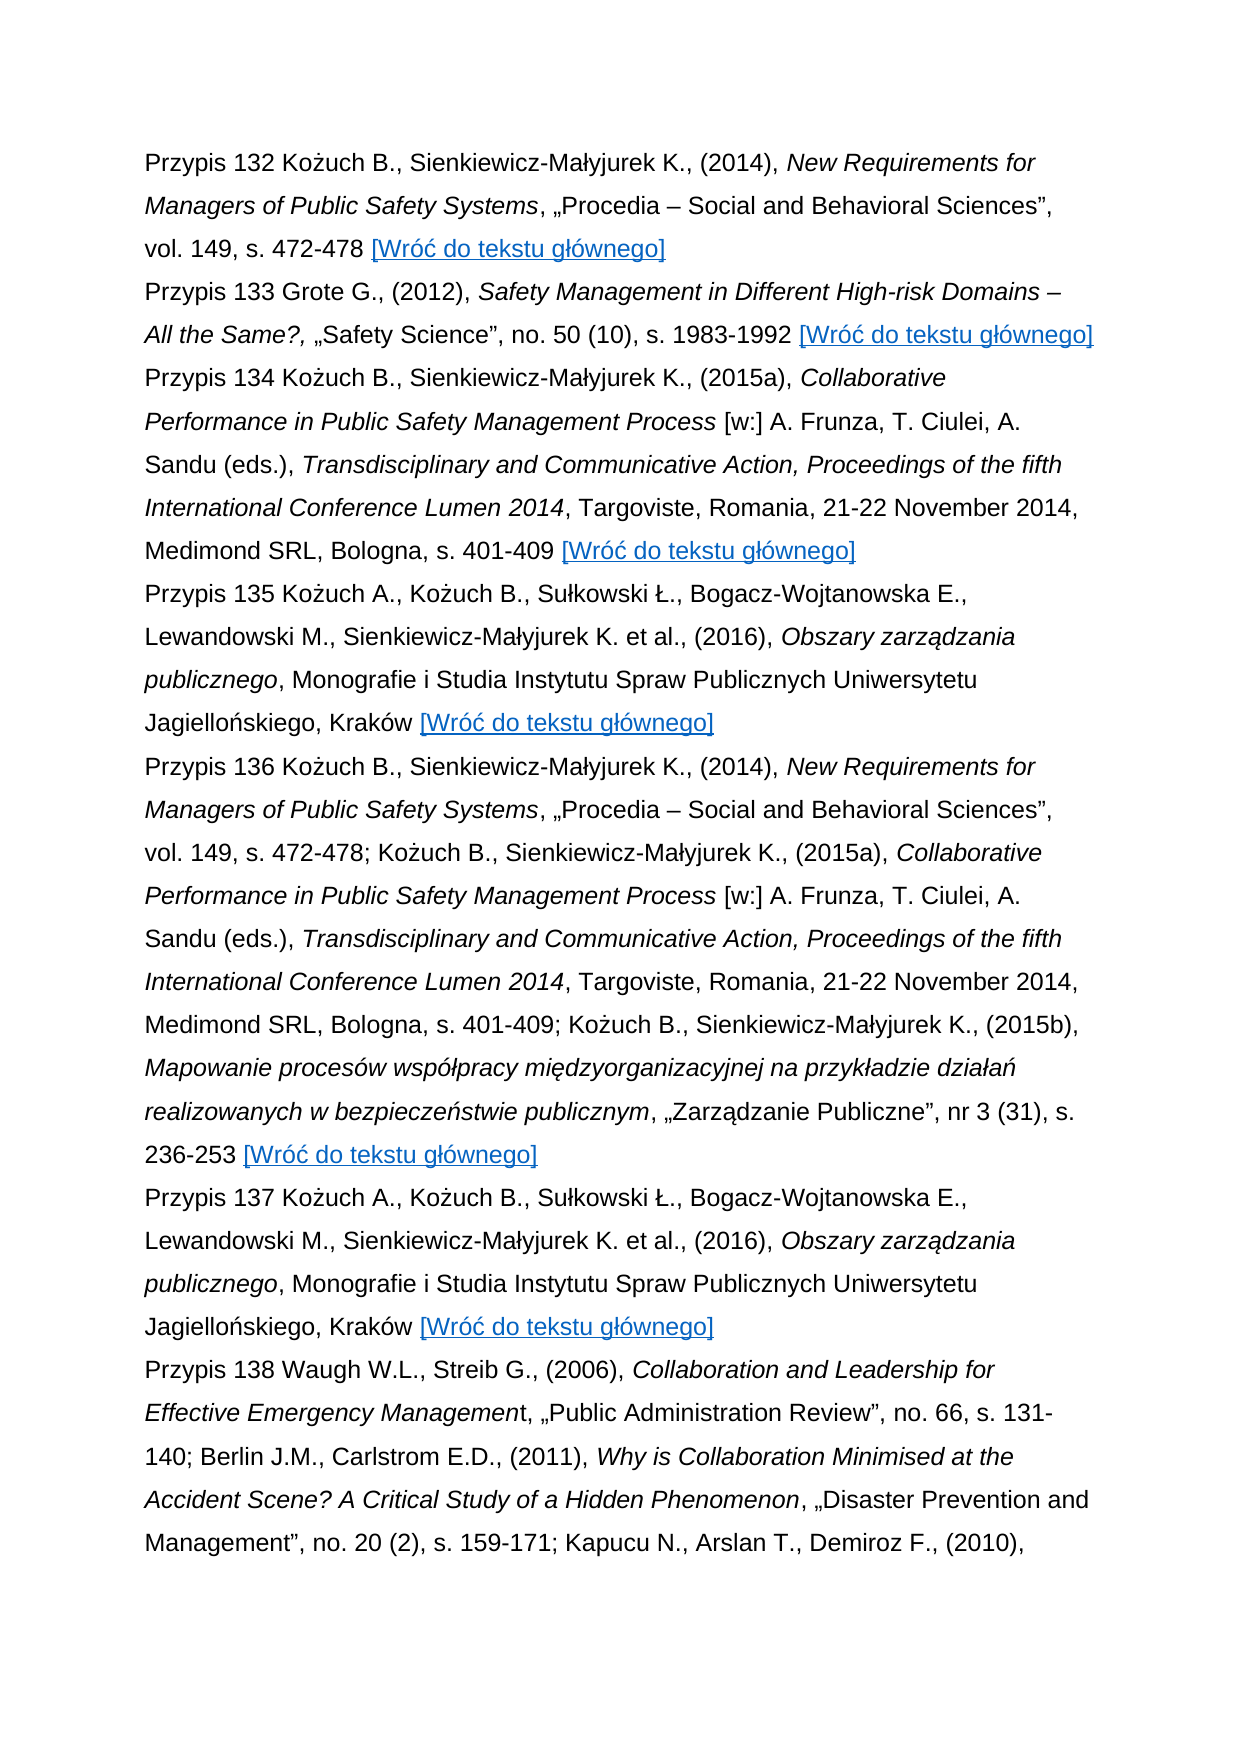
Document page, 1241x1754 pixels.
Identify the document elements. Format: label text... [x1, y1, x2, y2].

text Przypis 136 Kożuch B., Sienkiewicz-Małyjurek K., (2014), New Requirements for Managers of Public Safety Systems, „Procedia – Social and Behavioral Sciences”, vol. 149, s. 472-478; Kożuch B., Sienkiewicz-Małyjurek K., (2015a), Collaborative Performance in Public Safety Management Process [w:] A. Frunza, T. Ciulei, A. Sandu (eds.), Transdisciplinary and Communicative Action, Proceedings of the fifth International Conference Lumen 2014, Targoviste, Romania, 21-22 November 2014, Medimond SRL, Bologna, s. 401-409; Kożuch B., Sienkiewicz-Małyjurek K., (2015b), Mapowanie procesów współpracy międzyorganizacyjnej na przykładzie działań realizowanych w bezpieczeństwie publicznym, „Zarządzanie Publiczne”, nr 3 (31), s. 236-253 [Wróć do tekstu głównego] [144, 751, 1096, 1168]
text Przypis 137 Kożuch A., Kożuch B., Sułkowski Ł., Bogacz-Wojtanowska E., Lewandowski M., Sienkiewicz-Małyjurek K. et al., (2016), Obszary zarządzania publicznego, Monografie i Studia Instytutu Spraw Publicznych Uniwersytetu Jagiellońskiego, Kraków [Wróć do tekstu głównego] [144, 1183, 1096, 1341]
text Przypis 138 Waugh W.L., Streib G., (2006), Collaboration and Leadership for Effective Emergency Management, „Public Administration Review”, no. 66, s. 131-140; Berlin J.M., Carlstrom E.D., (2011), Why is Collaboration Minimised at the Accident Scene? A Critical Study of a Hidden Phenomenon, „Disaster Prevention and Management”, no. 20 (2), s. 159-171; Kapucu N., Arslan T., Demiroz F., (2010), [144, 1355, 1096, 1556]
text Przypis 134 Kożuch B., Sienkiewicz-Małyjurek K., (2015a), Collaborative Performance in Public Safety Management Process [w:] A. Frunza, T. Ciulei, A. Sandu (eds.), Transdisciplinary and Communicative Action, Proceedings of the fifth International Conference Lumen 2014, Targoviste, Romania, 21-22 November 2014, Medimond SRL, Bologna, s. 401-409 [Wróć do tekstu głównego] [144, 363, 1096, 564]
text Przypis 133 Grote G., (2012), Safety Management in Different High-risk Domains – All the Same?, „Safety Science”, no. 50 (10), s. 1983-1992 [Wróć do tekstu głównego] [144, 277, 1096, 349]
text Przypis 135 Kożuch A., Kożuch B., Sułkowski Ł., Bogacz-Wojtanowska E., Lewandowski M., Sienkiewicz-Małyjurek K. et al., (2016), Obszary zarządzania publicznego, Monografie i Studia Instytutu Spraw Publicznych Uniwersytetu Jagiellońskiego, Kraków [Wróć do tekstu głównego] [144, 579, 1096, 737]
text Przypis 132 Kożuch B., Sienkiewicz-Małyjurek K., (2014), New Requirements for Managers of Public Safety Systems, „Procedia – Social and Behavioral Sciences”, vol. 149, s. 472-478 [Wróć do tekstu głównego] [144, 148, 1096, 263]
